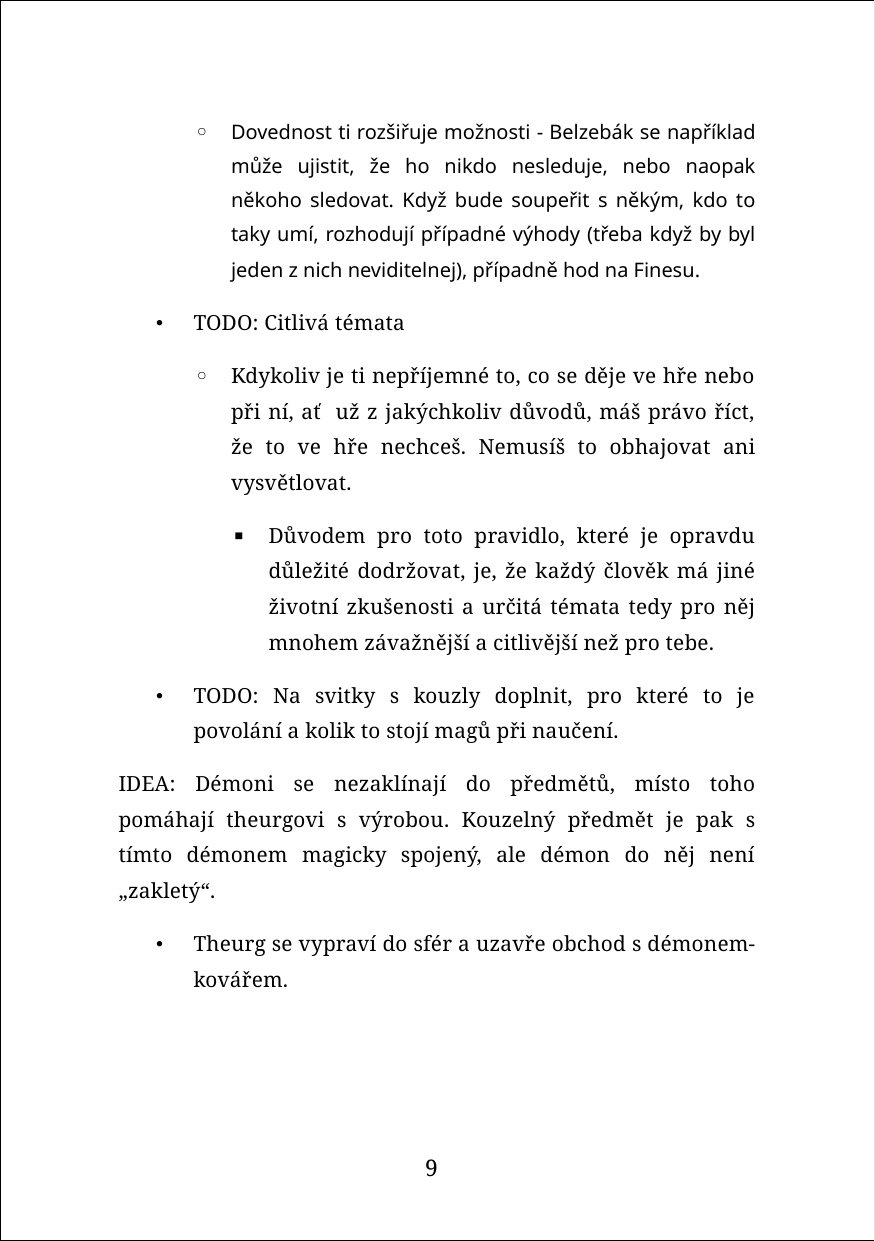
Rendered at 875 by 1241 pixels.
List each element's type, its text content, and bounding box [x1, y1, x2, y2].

list Důvodem pro toto pravidlo, které je opravdu důležité dodržovat, je, že každý člověk má jiné životní zkušenosti a určitá témata tedy pro něj mnohem závažnější a citlivější než pro tebe. [231, 521, 756, 656]
list Kdykoliv je ti nepříjemné to, co se děje ve hře nebo při ní, ať už z jakýchkoliv důvodů, máš právo říct, že to ve hře nechceš. Nemusíš to obhajovat ani vysvětlovat. [193, 361, 756, 496]
list TODO: Na svitky s kouzly doplnit, pro které to je povolání a kolik to stojí magů při naučení. [156, 681, 756, 745]
list Dovednost ti rozšiřuje možnosti - Belzebák se například může ujistit, že ho nikdo nesleduje, nebo naopak někoho sledovat. Když bude soupeřit s někým, kdo to taky umí, rozhodují případné výhody (třeba když by byl jeden z nich neviditelnej), případně hod na Finesu. [193, 118, 756, 283]
list TODO: Citlivá témata [156, 308, 756, 336]
list Theurg se vypraví do sfér a uzavře obchod s démonem-kovářem. [156, 929, 756, 993]
text IDEA: Démoni se nezaklínají do předmětů, místo toho pomáhají theurgovi s výrobou. Kouzelný předmět je pak s tímto démonem magicky spojený, ale démon do něj není „zakletý“. [118, 769, 756, 904]
